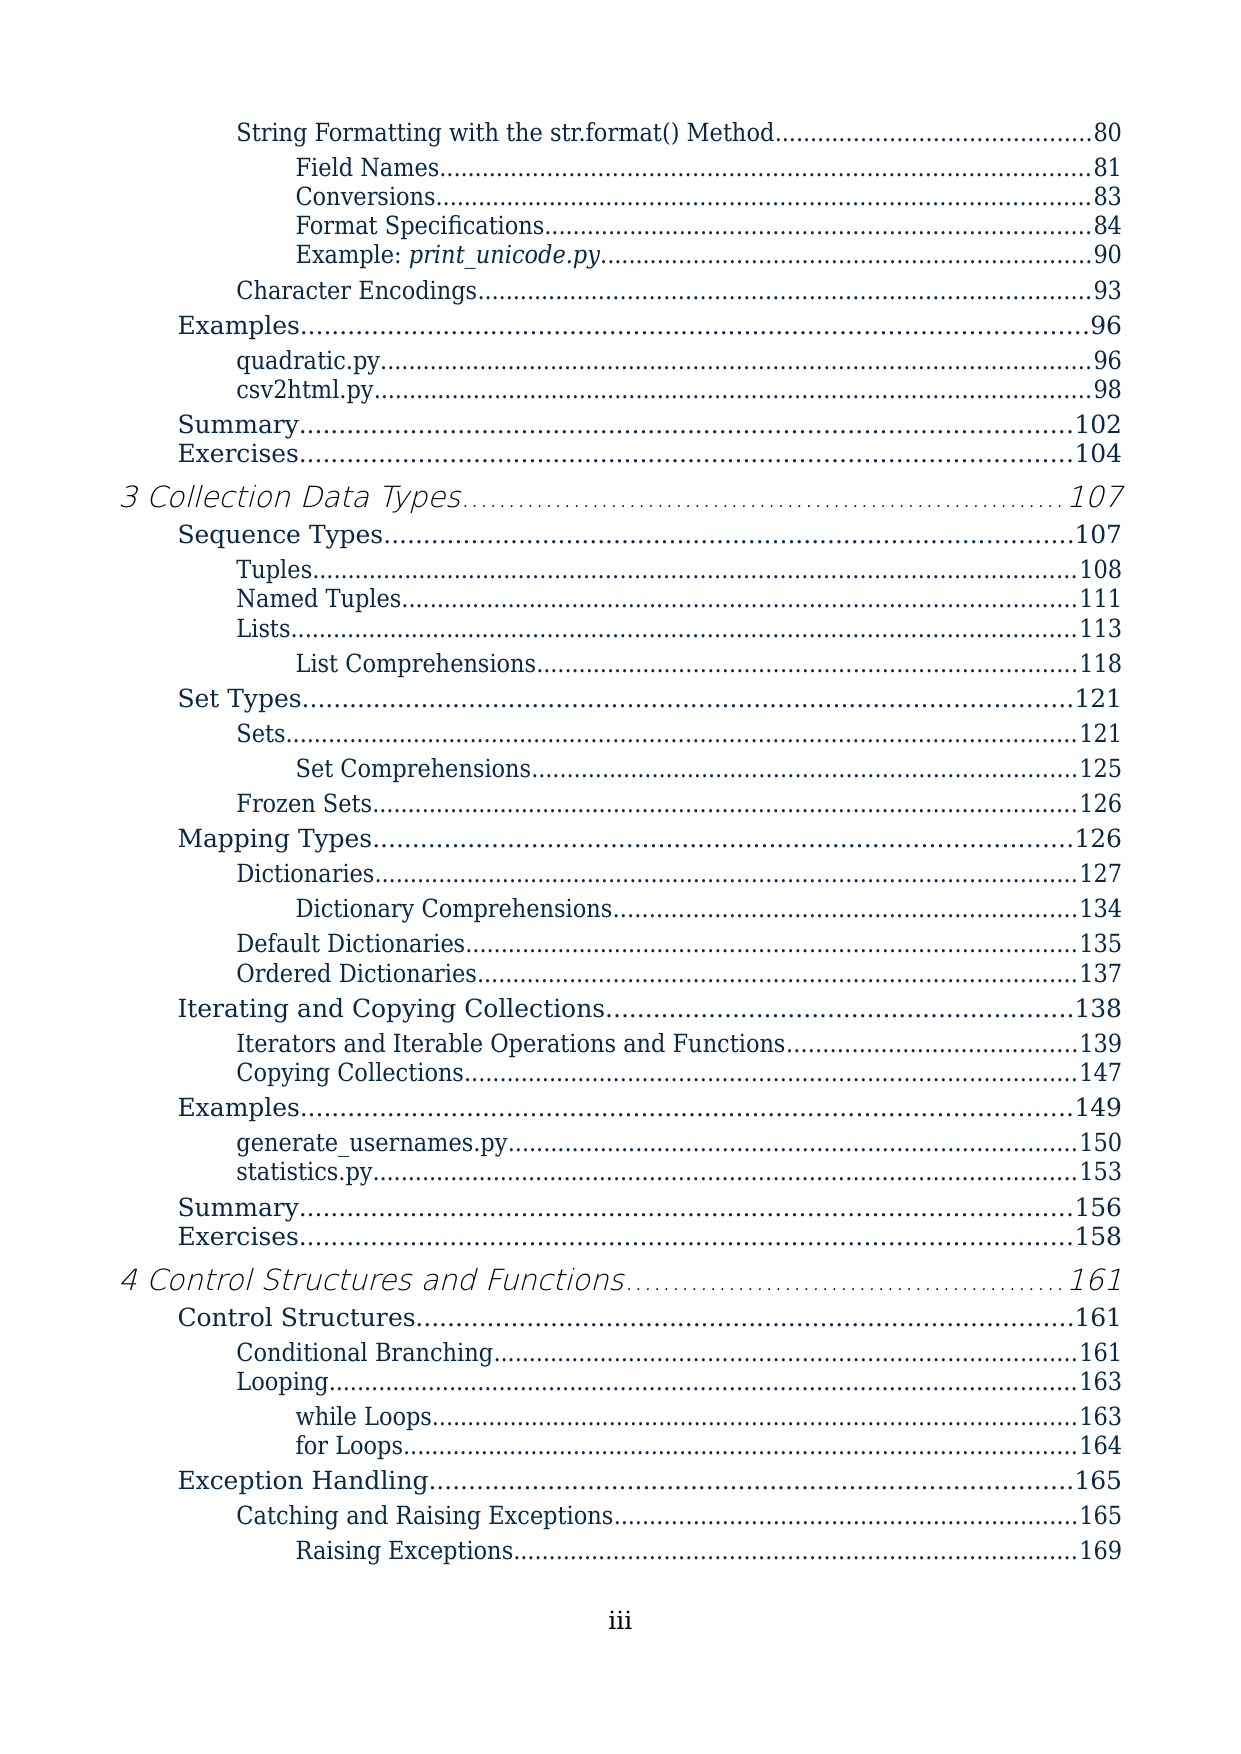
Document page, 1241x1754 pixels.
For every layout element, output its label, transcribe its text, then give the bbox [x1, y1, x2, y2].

text Summary 156 [177, 1193, 1122, 1222]
text List Comprehensions 118 [295, 649, 1122, 678]
text Copying Collections 147 [236, 1058, 1122, 1087]
text Frozen Sets 126 [236, 789, 1122, 818]
text Mapping Types 126 [177, 824, 1122, 853]
text String Formatting with the str.format() Method 80 [236, 118, 1122, 147]
text csv2html.py 98 [236, 375, 1122, 404]
text Ordered Dictionaries 137 [236, 959, 1122, 988]
text quadratic.py 96 [236, 346, 1122, 375]
text Set Types 121 [177, 684, 1122, 713]
text Summary 102 [177, 410, 1122, 439]
text Sets 121 [236, 719, 1122, 748]
text Iterators and Iterable Operations and Functions 139 [236, 1029, 1122, 1058]
text Iterating and Copying Collections 138 [177, 994, 1122, 1023]
text Lists 113 [236, 614, 1122, 643]
text while Loops 163 [295, 1402, 1122, 1431]
text Dictionary Comprehensions 134 [295, 894, 1122, 924]
text Exercises 104 [177, 439, 1122, 469]
text Set Comprehensions 125 [295, 754, 1122, 783]
text Examples 96 [177, 311, 1122, 340]
text Tuples 108 [236, 555, 1122, 584]
text Format Specifications 84 [295, 212, 1122, 241]
text Field Names 81 [295, 153, 1122, 182]
text 4 Control Structures and Functions 161 [118, 1263, 1122, 1297]
text statistics.py 153 [236, 1158, 1122, 1187]
text Conversions 83 [295, 182, 1122, 212]
text Conditional Branching 161 [236, 1338, 1122, 1367]
text generate_usernames.py 150 [236, 1128, 1122, 1158]
text Dictionaries 127 [236, 859, 1122, 889]
text for Loops 164 [295, 1431, 1122, 1460]
text Example: print_unicode.py 90 [295, 241, 1122, 270]
text Raising Exceptions 169 [295, 1537, 1122, 1566]
text Sequence Types 107 [177, 520, 1122, 549]
text Named Tuples 111 [236, 584, 1122, 614]
text Exercises 158 [177, 1222, 1122, 1251]
text Default Dictionaries 135 [236, 930, 1122, 959]
text Looping 163 [236, 1367, 1122, 1396]
text Catching and Raising Exceptions 165 [236, 1501, 1122, 1531]
text Character Encodings 93 [236, 276, 1122, 305]
text Examples 149 [177, 1093, 1122, 1122]
text 3 Collection Data Types 107 [118, 480, 1122, 514]
text Exception Handling 165 [177, 1466, 1122, 1496]
text Control Structures 161 [177, 1303, 1122, 1332]
